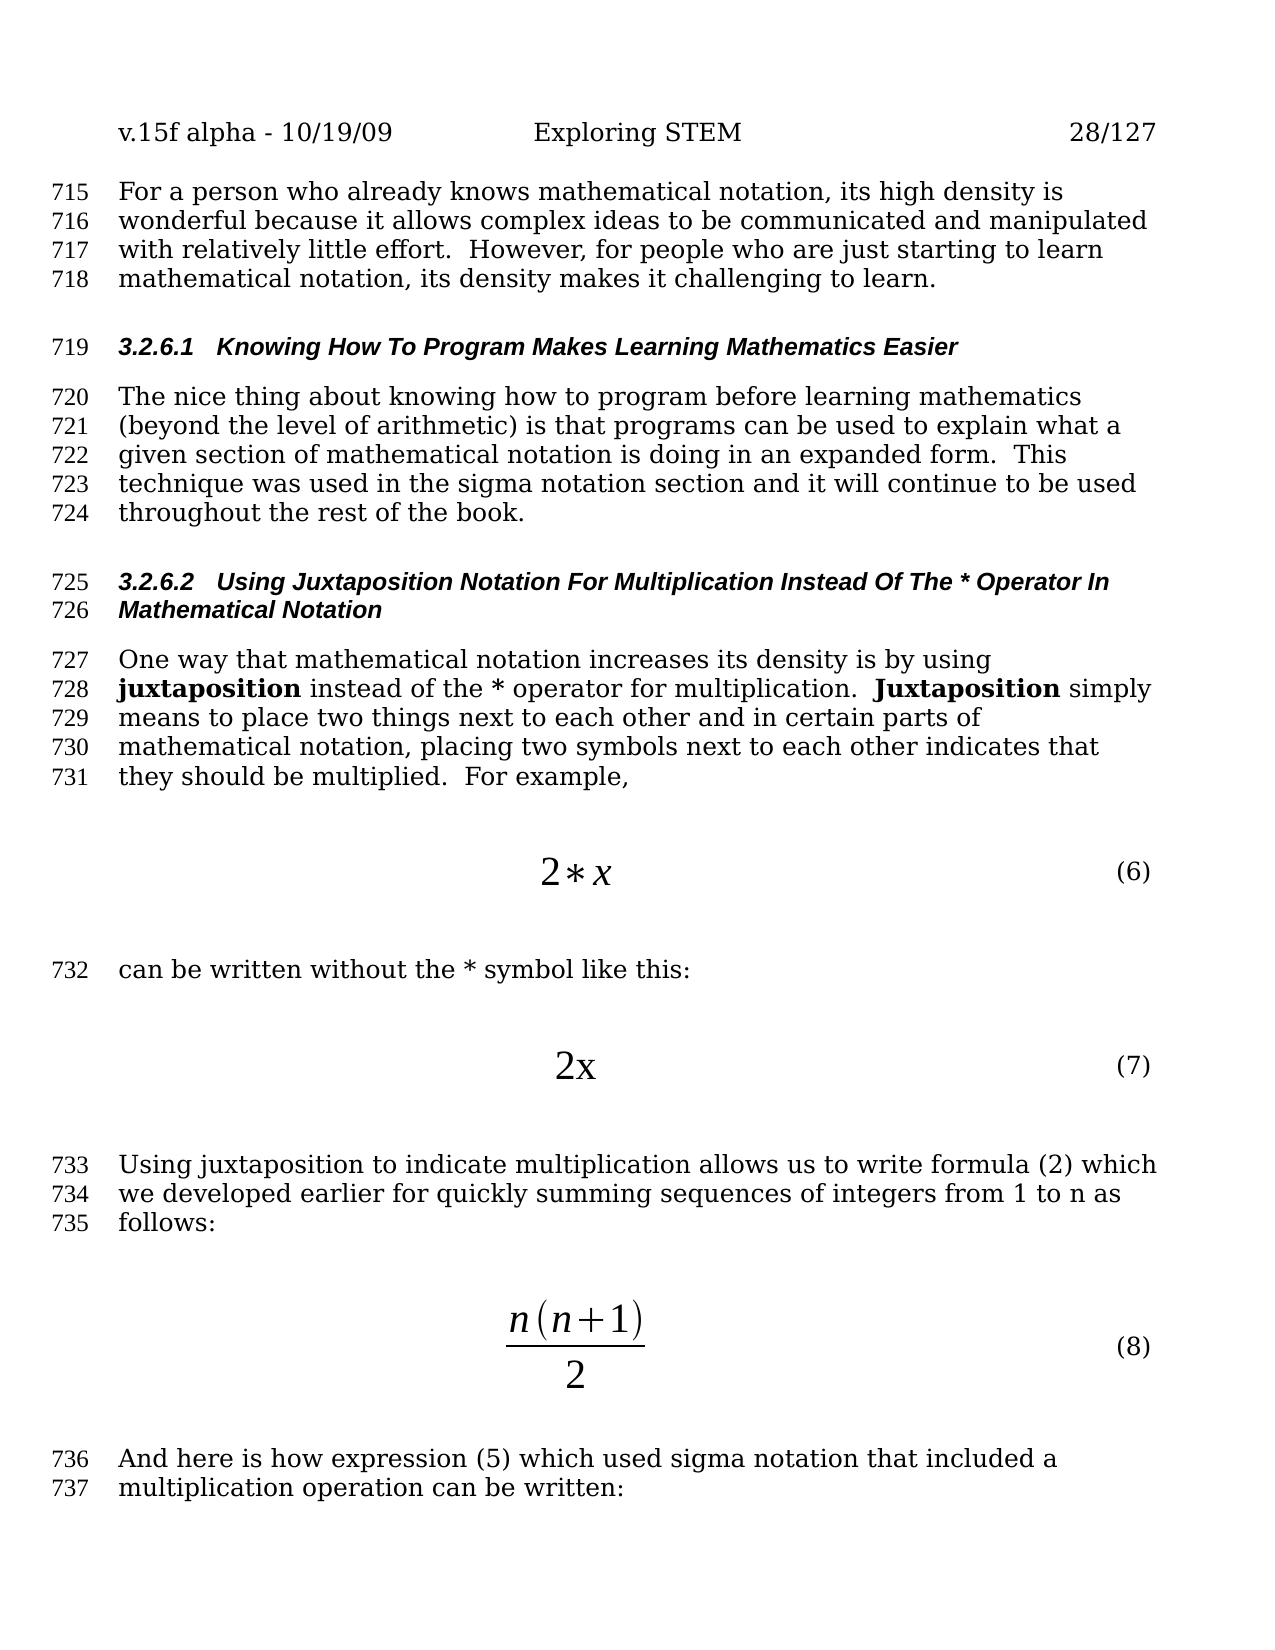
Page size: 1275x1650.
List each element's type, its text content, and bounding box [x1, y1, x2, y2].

text For a person who already knows mathematical notation, its high density is wonderful because it allows complex ideas to be communicated and manipulated with relatively little effort. However, for people who are just starting to learn mathematical notation, its density makes it challenging to learn. [118, 177, 1157, 293]
table_header (8) [1041, 1288, 1157, 1406]
table_header [118, 841, 1041, 903]
text can be written without the * symbol like this: [118, 956, 1157, 985]
subtitle Knowing How To Program Makes Learning Mathematics Easier [118, 332, 1157, 361]
text One way that mathematical notation increases its density is by using juxtaposition instead of the * operator for multiplication. Juxtaposition simply means to place two things next to each other and in certain parts of mathematical notation, placing two symbols next to each other indicates that they should be multiplied. For example, [118, 645, 1157, 791]
text And here is how expression (5) which used sigma notation that included a multiplication operation can be written: [118, 1444, 1157, 1502]
table_header (6) [1041, 841, 1157, 903]
text Using juxtaposition to indicate multiplication allows us to write formula (2) which we developed earlier for quickly summing sequences of integers from 1 to n as follows: [118, 1150, 1157, 1237]
table_header [118, 1288, 1041, 1406]
table_header [118, 1035, 1041, 1097]
table_header (7) [1041, 1035, 1157, 1097]
text The nice thing about knowing how to program before learning mathematics (beyond the level of arithmetic) is that programs can be used to explain what a given section of mathematical notation is doing in an expanded form. This technique was used in the sigma notation section and it will continue to be used throughout the rest of the book. [118, 382, 1157, 528]
subtitle Using Juxtaposition Notation For Multiplication Instead Of The * Operator In Mathematical Notation [118, 567, 1157, 624]
